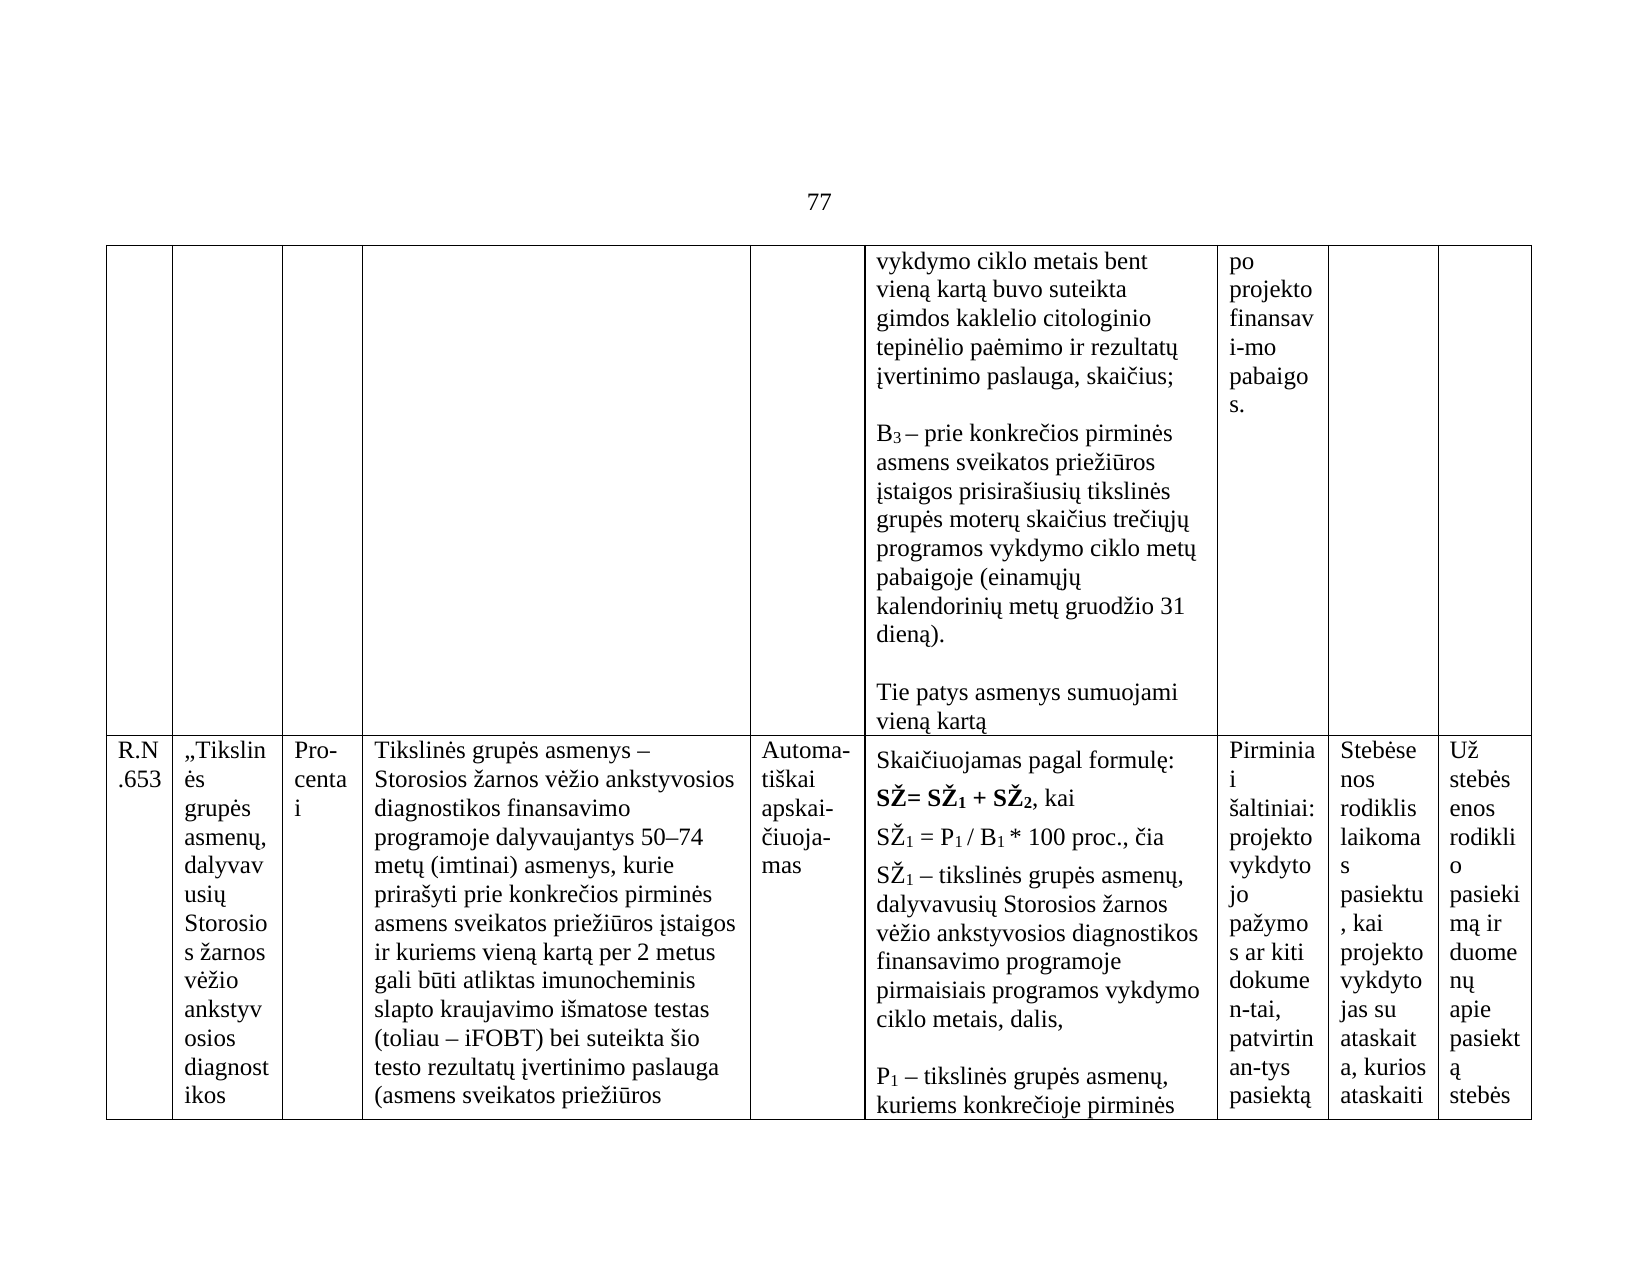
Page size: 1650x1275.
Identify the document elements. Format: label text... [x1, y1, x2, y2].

table_cell po projekto finansavi-mo pabaigos. [1218, 246, 1328, 734]
table_cell Pro-centai [283, 736, 362, 1119]
table_cell [1329, 246, 1438, 734]
table_cell „Tikslinės grupės asmenų, dalyvavusių Storosios žarnos vėžio ankstyvosios diagnostikos [173, 736, 282, 1119]
table_cell [751, 246, 864, 734]
table_cell vykdymo ciklo metais bent vieną kartą buvo suteikta gimdos kaklelio citologinio tepinėlio paėmimo ir rezultatų įvertinimo paslauga, skaičius; B3 – prie konkrečios pirminės asmens sveikatos priežiūros įstaigos prisirašiusių tikslinės grupės moterų skaičius trečiųjų programos vykdymo ciklo metų pabaigoje (einamųjų kalendorinių metų gruodžio 31 dieną). Tie patys asmenys sumuojami vieną kartą [866, 246, 1217, 734]
table_cell [283, 246, 362, 734]
table_cell [1439, 246, 1531, 734]
table_cell Už stebėsenos rodiklio pasiekimą ir duomenų apie pasiektą stebės [1439, 736, 1531, 1119]
table_cell R.N.653 [107, 736, 172, 1119]
table_cell [107, 246, 172, 734]
table_cell Skaičiuojamas pagal formulę: SŽ= SŽ1 + SŽ2, kai SŽ1 = P1 / B1 * 100 proc., čia SŽ1 – tikslinės grupės asmenų, dalyvavusių Storosios žarnos vėžio ankstyvosios diagnostikos finansavimo programoje pirmaisiais programos vykdymo ciklo metais, dalis, P1 – tikslinės grupės asmenų, kuriems konkrečioje pirminės [866, 736, 1217, 1119]
table_cell Tikslinės grupės asmenys –Storosios žarnos vėžio ankstyvosios diagnostikos finansavimo programoje dalyvaujantys 50–74 metų (imtinai) asmenys, kurie prirašyti prie konkrečios pirminės asmens sveikatos priežiūros įstaigos ir kuriems vieną kartą per 2 metus gali būti atliktas imunocheminis slapto kraujavimo išmatose testas (toliau – iFOBT) bei suteikta šio testo rezultatų įvertinimo paslauga (asmens sveikatos priežiūros [363, 736, 750, 1119]
table_cell [173, 246, 282, 734]
table_cell [363, 246, 750, 734]
table_cell Pirminiai šaltiniai: projekto vykdytojo pažymos ar kiti dokumen-tai, patvirtinan-tys pasiektą [1218, 736, 1328, 1119]
table_cell Stebėsenos rodiklis laikomas pasiektu, kai projekto vykdytojas su ataskaita, kurios ataskaiti [1329, 736, 1438, 1119]
table_cell Automa-tiškai apskai-čiuoja-mas [751, 736, 864, 1119]
